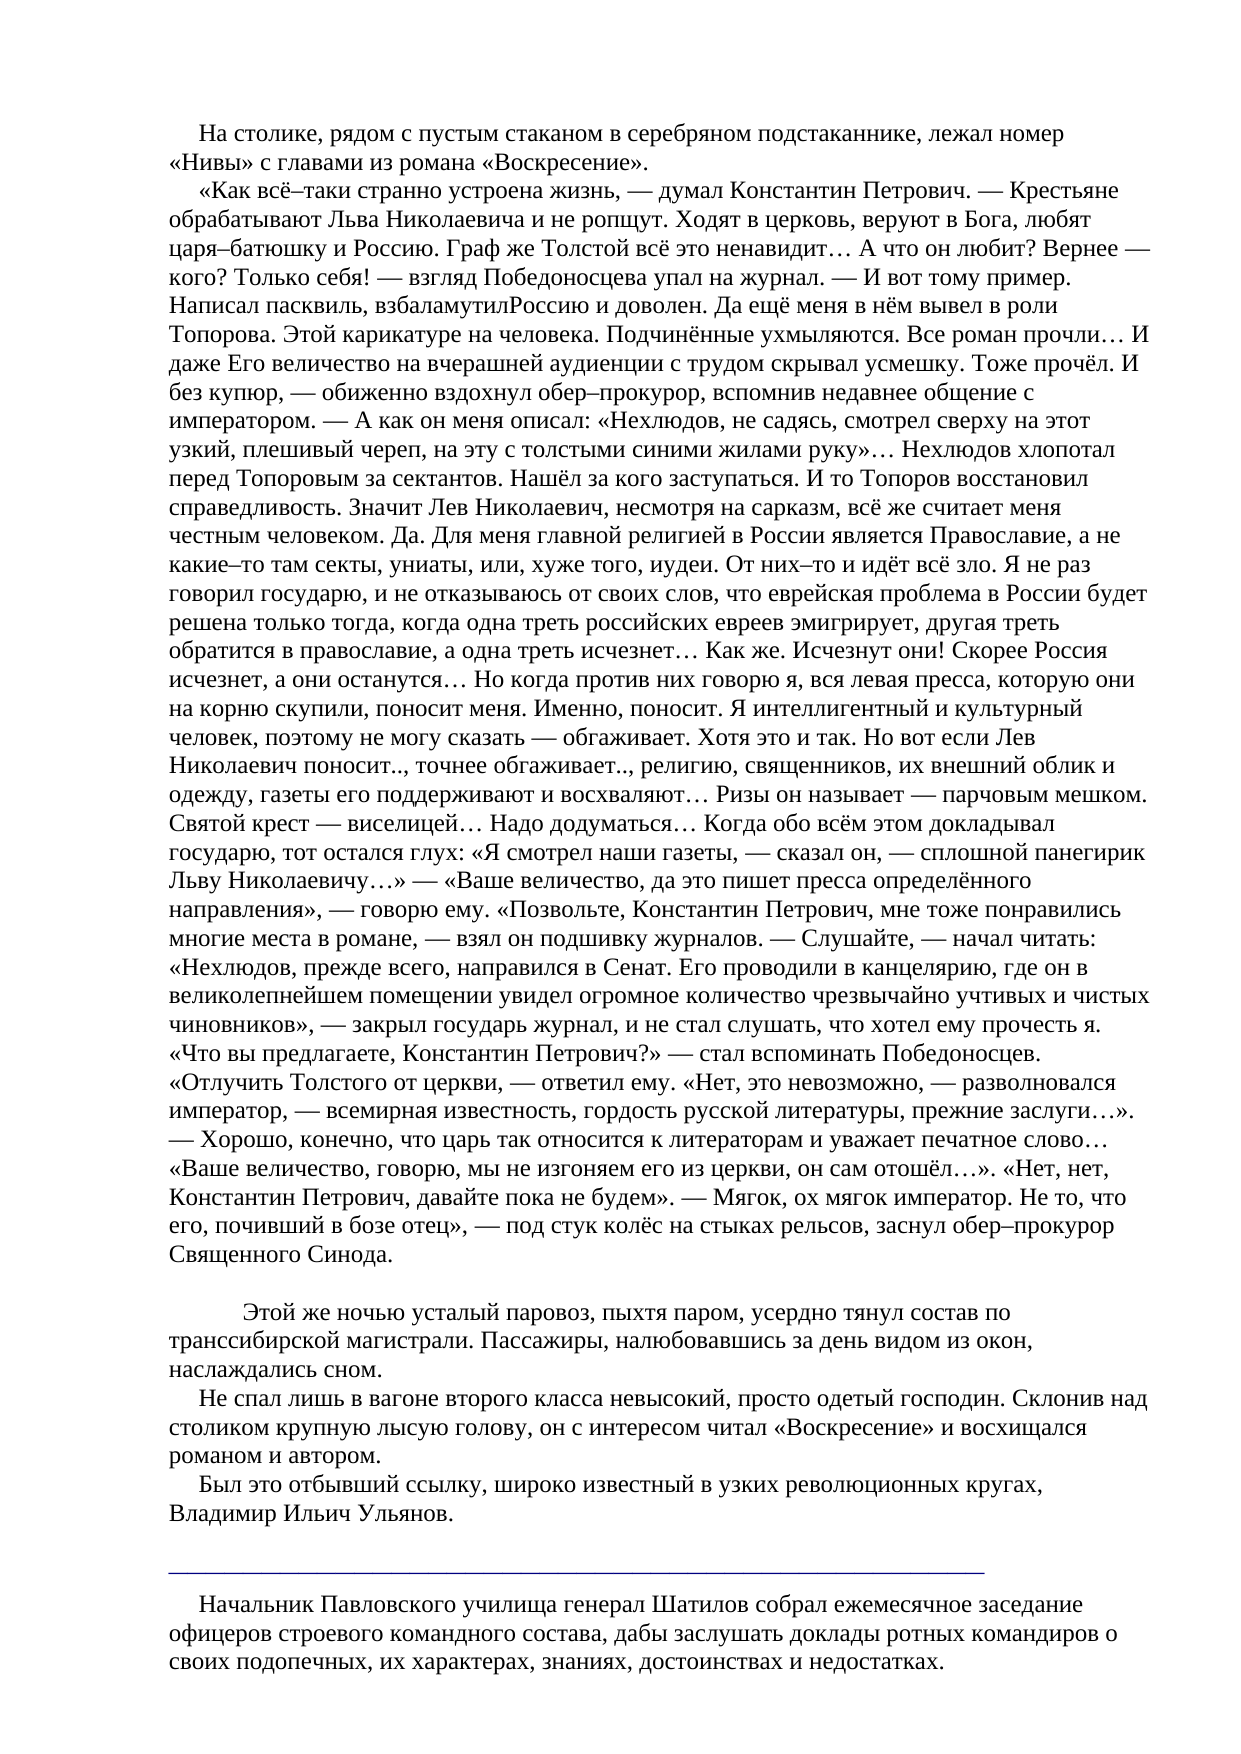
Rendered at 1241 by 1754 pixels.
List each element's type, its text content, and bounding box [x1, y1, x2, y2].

subtitle ____________________________________________ [169, 1539, 1152, 1577]
text Не спал лишь в вагоне второго класса невысокий, просто одетый господин. Склонив над столиком крупную лысую голову, он с интересом читал «Воскресение» и восхищался романом и автором. [169, 1383, 1152, 1469]
text Начальник Павловского училища генерал Шатилов собрал ежемесячное заседание офицеров строевого командного состава, дабы заслушать доклады ротных командиров о своих подопечных, их характерах, знаниях, достоинствах и недостатках. [169, 1589, 1152, 1675]
text На столике, рядом с пустым стаканом в серебряном подстаканнике, лежал номер «Нивы» с главами из романа «Воскресение». [169, 118, 1152, 176]
text Этой же ночью усталый паровоз, пыхтя паром, усердно тянул состав по транссибирской магистрали. Пассажиры, налюбовавшись за день видом из окон, наслаждались сном. [169, 1297, 1152, 1383]
text Был это отбывший ссылку, широко известный в узких революционных кругах, Владимир Ильич Ульянов. [169, 1469, 1152, 1527]
text «Как всё–таки странно устроена жизнь, — думал Константин Петрович. — Крестьяне обрабатывают Льва Николаевича и не ропщут. Ходят в церковь, веруют в Бога, любят царя–батюшку и Россию. Граф же Толстой всё это ненавидит… А что он любит? Вернее — кого? Только себя! — взгляд Победоносцева упал на журнал. — И вот тому пример. Написал пасквиль, взбаламутилРоссию и доволен. Да ещё меня в нём вывел в роли Топорова. Этой карикатуре на человека. Подчинённые ухмыляются. Все роман прочли… И даже Его величество на вчерашней аудиенции с трудом скрывал усмешку. Тоже прочёл. И без купюр, — обиженно вздохнул обер–прокурор, вспомнив недавнее общение с императором. — А как он меня описал: «Нехлюдов, не садясь, смотрел сверху на этот узкий, плешивый череп, на эту с толстыми синими жилами руку»… Нехлюдов хлопотал перед Топоровым за сектантов. Нашёл за кого заступаться. И то Топоров восстановил справедливость. Значит Лев Николаевич, несмотря на сарказм, всё же считает меня честным человеком. Да. Для меня главной религией в России является Православие, а не какие–то там секты, униаты, или, хуже того, иудеи. От них–то и идёт всё зло. Я не раз говорил государю, и не отказываюсь от своих слов, что еврейская проблема в России будет решена только тогда, когда одна треть российских евреев эмигрирует, другая треть обратится в православие, а одна треть исчезнет… Как же. Исчезнут они! Скорее Россия исчезнет, а они останутся… Но когда против них говорю я, вся левая пресса, которую они на корню скупили, поносит меня. Именно, поносит. Я интеллигентный и культурный человек, поэтому не могу сказать — обгаживает. Хотя это и так. Но вот если Лев Николаевич поносит.., точнее обгаживает.., религию, священников, их внешний облик и одежду, газеты его поддерживают и восхваляют… Ризы он называет — парчовым мешком. Святой крест — виселицей… Надо додуматься… Когда обо всём этом докладывал государю, тот остался глух: «Я смотрел наши газеты, — сказал он, — сплошной панегирик Льву Николаевичу…» — «Ваше величество, да это пишет пресса определённого направления», — говорю ему. «Позвольте, Константин Петрович, мне тоже понравились многие места в романе, — взял он подшивку журналов. — Слушайте, — начал читать: «Нехлюдов, прежде всего, направился в Сенат. Его проводили в канцелярию, где он в великолепнейшем помещении увидел огромное количество чрезвычайно учтивых и чистых чиновников», — закрыл государь журнал, и не стал слушать, что хотел ему прочесть я. «Что вы предлагаете, Константин Петрович?» — стал вспоминать Победоносцев. «Отлучить Толстого от церкви, — ответил ему. «Нет, это невозможно, — разволновался император, — всемирная известность, гордость русской литературы, прежние заслуги…». — Хорошо, конечно, что царь так относится к литераторам и уважает печатное слово… «Ваше величество, говорю, мы не изгоняем его из церкви, он сам отошёл…». «Нет, нет, Константин Петрович, давайте пока не будем». — Мягок, ох мягок император. Не то, что его, почивший в бозе отец», — под стук колёс на стыках рельсов, заснул обер–прокурор Священного Синода. [169, 176, 1152, 1268]
